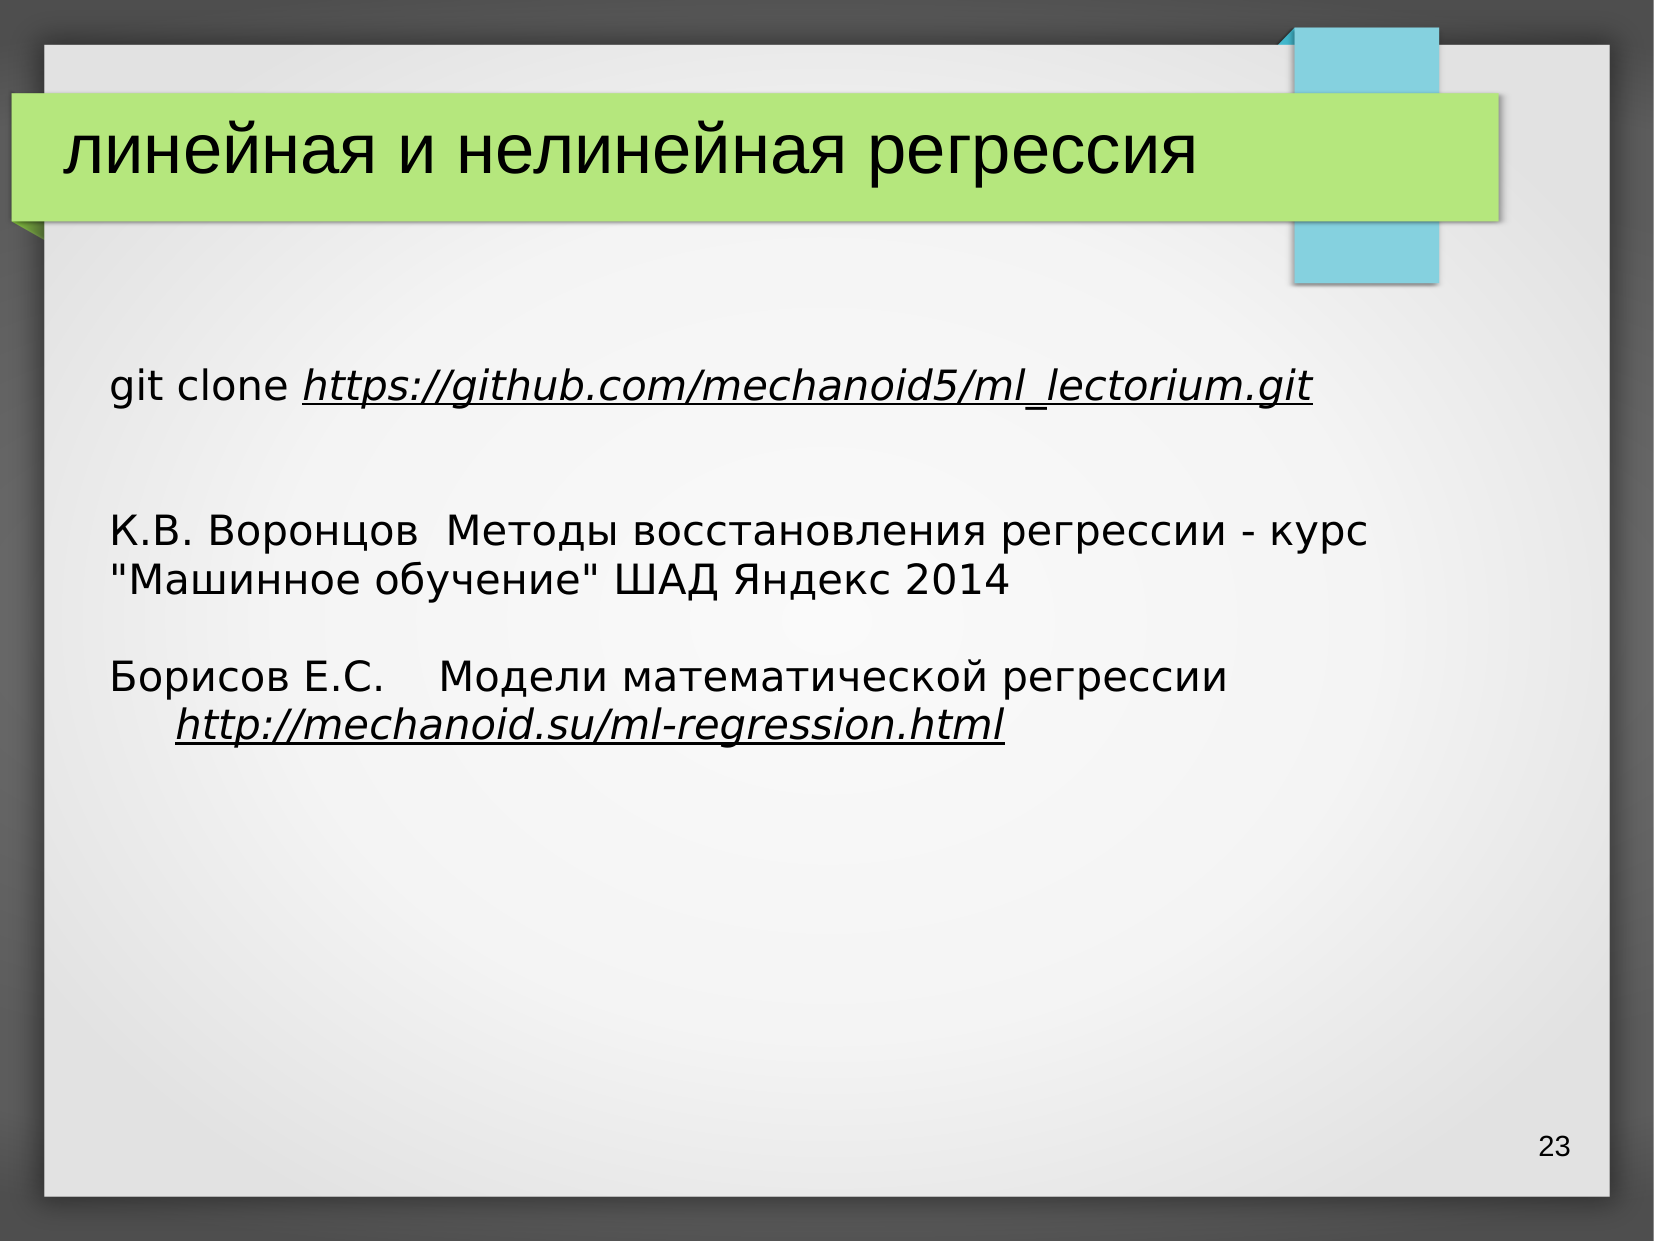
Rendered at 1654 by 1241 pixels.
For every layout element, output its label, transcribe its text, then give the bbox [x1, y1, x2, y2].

picture [0, 0, 1654, 1241]
text_box git clone https://github.com/mechanoid5/ml_lectorium.git К.В. Воронцов Методы восстановления регрессии - курс "Машинное обучение" ШАД Яндекс 2014 Борисов Е.С. Модели математической регрессии http://mechanoid.su/ml-regression.html [94, 354, 1524, 806]
title линейная и нелинейная регрессия [63, 106, 1469, 193]
